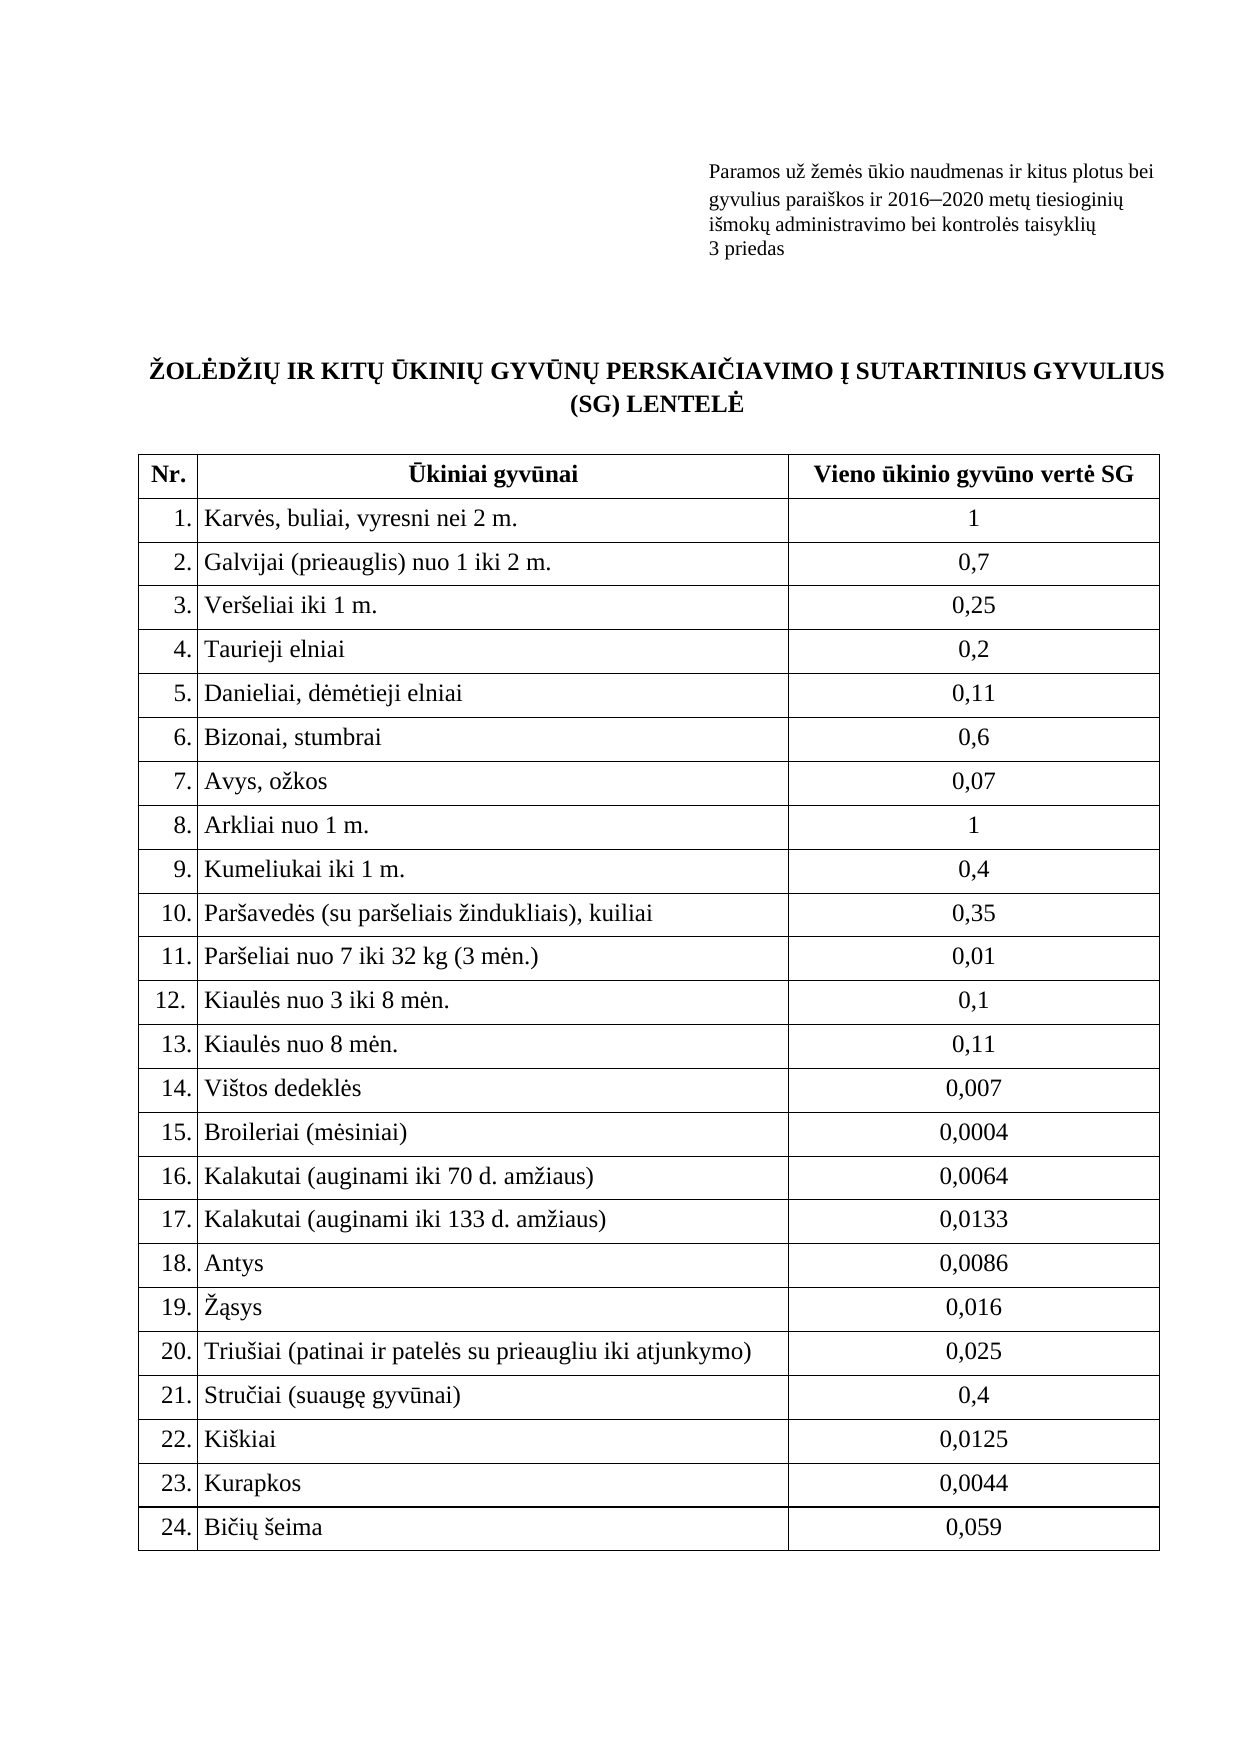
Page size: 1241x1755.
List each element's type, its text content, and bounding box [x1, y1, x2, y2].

table_cell 11. [139, 937, 197, 980]
table_cell 0,11 [789, 674, 1159, 717]
table_cell 1 [789, 806, 1159, 848]
table_header Ūkiniai gyvūnai [198, 455, 788, 498]
text 3 priedas [709, 236, 1181, 260]
table_cell 0,0004 [789, 1113, 1159, 1156]
table_cell 0,0064 [789, 1157, 1159, 1199]
table_cell 0,6 [789, 718, 1159, 761]
table_cell 0,0044 [789, 1464, 1159, 1506]
table_cell 19. [139, 1288, 197, 1331]
table_cell 16. [139, 1157, 197, 1199]
table_cell Kalakutai (auginami iki 133 d. amžiaus) [198, 1200, 788, 1243]
table_cell 12. [139, 981, 197, 1024]
table_cell 0,007 [789, 1069, 1159, 1112]
table_cell 0,0133 [789, 1200, 1159, 1243]
table_cell 0,025 [789, 1332, 1159, 1375]
table_cell 24. [139, 1508, 197, 1550]
table_cell Kalakutai (auginami iki 70 d. amžiaus) [198, 1157, 788, 1199]
table_cell Kiaulės nuo 3 iki 8 mėn. [198, 981, 788, 1024]
table_cell 0,0086 [789, 1244, 1159, 1287]
table_cell Broileriai (mėsiniai) [198, 1113, 788, 1156]
table_cell 0,0125 [789, 1420, 1159, 1462]
table_cell 7. [139, 762, 197, 805]
table_cell Kiaulės nuo 8 mėn. [198, 1025, 788, 1068]
table_cell 13. [139, 1025, 197, 1068]
table_cell 14. [139, 1069, 197, 1112]
table_cell 0,7 [789, 543, 1159, 585]
table_cell 18. [139, 1244, 197, 1287]
table_cell Paršavedės (su paršeliais žindukliais), kuiliai [198, 894, 788, 936]
table_cell Kurapkos [198, 1464, 788, 1506]
table_cell Žąsys [198, 1288, 788, 1331]
table_cell 2. [139, 543, 197, 585]
table_cell 1 [789, 499, 1159, 542]
table_cell 23. [139, 1464, 197, 1506]
table_cell Avys, ožkos [198, 762, 788, 805]
table_cell 20. [139, 1332, 197, 1375]
table_cell Galvijai (prieauglis) nuo 1 iki 2 m. [198, 543, 788, 585]
table_cell 0,059 [789, 1508, 1159, 1550]
table_cell 4. [139, 630, 197, 673]
table_cell 0,4 [789, 850, 1159, 892]
table_cell 17. [139, 1200, 197, 1243]
table_cell 0,35 [789, 894, 1159, 936]
table_cell 0,07 [789, 762, 1159, 805]
table_cell 0,01 [789, 937, 1159, 980]
text Paramos už žemės ūkio naudmenas ir kitus plotus bei gyvulius paraiškos ir 2016–2020 metų tiesioginių išmokų administravimo bei kontrolės taisyklių [709, 159, 1181, 236]
table_cell 6. [139, 718, 197, 761]
table_cell 0,1 [789, 981, 1159, 1024]
table_cell 8. [139, 806, 197, 848]
table_cell Karvės, buliai, vyresni nei 2 m. [198, 499, 788, 542]
table_cell 0,4 [789, 1376, 1159, 1419]
table_cell 15. [139, 1113, 197, 1156]
table_cell Vištos dedeklės [198, 1069, 788, 1112]
table_header Vieno ūkinio gyvūno vertė SG [789, 455, 1159, 498]
table_cell Veršeliai iki 1 m. [198, 586, 788, 629]
table_cell 0,016 [789, 1288, 1159, 1331]
table_cell Taurieji elniai [198, 630, 788, 673]
table_cell Arkliai nuo 1 m. [198, 806, 788, 848]
table_cell Antys [198, 1244, 788, 1287]
table_cell 21. [139, 1376, 197, 1419]
table_cell Kiškiai [198, 1420, 788, 1462]
text ŽOLĖDŽIŲ ir kitų ŪKINIŲ GYVŪNŲ PERSKAIČIAVIMO Į SUTARTINIUS GYVULIUS (SG) LENTELĖ [133, 356, 1181, 418]
table_cell Triušiai (patinai ir patelės su prieaugliu iki atjunkymo) [198, 1332, 788, 1375]
table_cell Bičių šeima [198, 1508, 788, 1550]
table_cell Paršeliai nuo 7 iki 32 kg (3 mėn.) [198, 937, 788, 980]
table_cell Kumeliukai iki 1 m. [198, 850, 788, 892]
table_cell 0,25 [789, 586, 1159, 629]
table_cell Danieliai, dėmėtieji elniai [198, 674, 788, 717]
table_cell 5. [139, 674, 197, 717]
table_cell 9. [139, 850, 197, 892]
table_cell 3. [139, 586, 197, 629]
table_cell 1. [139, 499, 197, 542]
table_cell Bizonai, stumbrai [198, 718, 788, 761]
table_cell 0,2 [789, 630, 1159, 673]
table_cell Stručiai (suaugę gyvūnai) [198, 1376, 788, 1419]
table_cell 22. [139, 1420, 197, 1462]
table_cell 10. [139, 894, 197, 936]
table_cell 0,11 [789, 1025, 1159, 1068]
table_header Nr. [139, 455, 197, 498]
